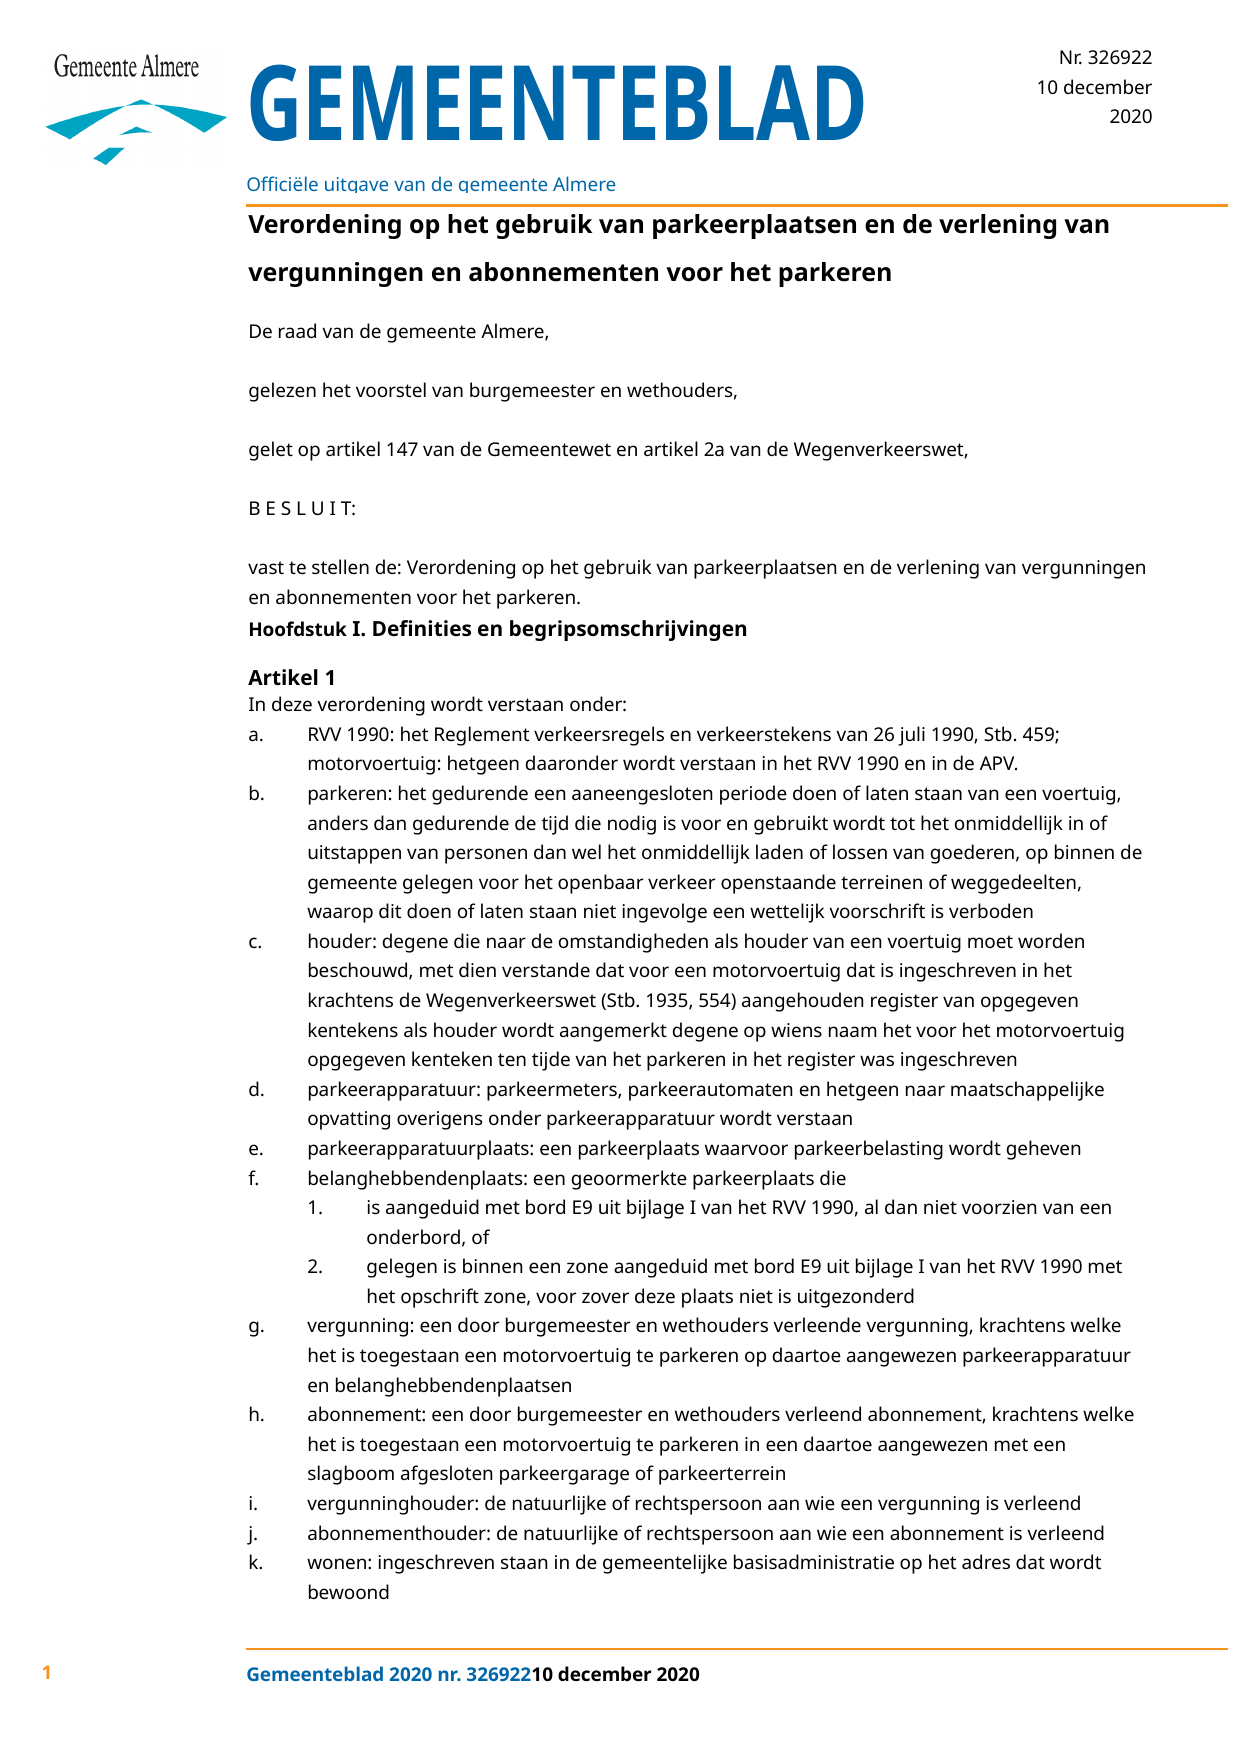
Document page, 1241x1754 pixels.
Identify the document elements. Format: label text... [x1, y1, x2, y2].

list vergunning: een door burgemeester en wethouders verleende vergunning, krachtens welke het is toegestaan een motorvoertuig te parkeren op daartoe aangewezen parkeerapparatuur en belanghebbendenplaatsen [248, 1313, 1152, 1398]
picture [41, 47, 231, 172]
list abonnementhouder: de natuurlijke of rechtspersoon aan wie een abonnement is verleend [248, 1520, 1152, 1546]
list vergunninghouder: de natuurlijke of rechtspersoon aan wie een vergunning is verleend [248, 1490, 1152, 1516]
text gelet op artikel 147 van de Gemeentewet en artikel 2a van de Wegenverkeerswet, [248, 436, 1152, 462]
text vast te stellen de: Verordening op het gebruik van parkeerplaatsen en de verlening van vergunningen en abonnementen voor het parkeren. [248, 554, 1152, 610]
text Artikel 1 [248, 663, 1152, 691]
list RVV 1990: het Reglement verkeersregels en verkeerstekens van 26 juli 1990, Stb. 459; motorvoertuig: hetgeen daaronder wordt verstaan in het RVV 1990 en in de APV. [248, 721, 1152, 776]
list parkeerapparatuur: parkeermeters, parkeerautomaten en hetgeen naar maatschappelijke opvatting overigens onder parkeerapparatuur wordt verstaan [248, 1076, 1152, 1131]
list gelegen is binnen een zone aangeduid met bord E9 uit bijlage I van het RVV 1990 met het opschrift zone, voor zover deze plaats niet is uitgezonderd [307, 1253, 1152, 1309]
text Hoofdstuk I. Definities en begripsomschrijvingen [248, 614, 1152, 642]
text De raad van de gemeente Almere, [248, 318, 1152, 344]
list houder: degene die naar de omstandigheden als houder van een voertuig moet worden beschouwd, met dien verstande dat voor een motorvoertuig dat is ingeschreven in het krachtens de Wegenverkeerswet (Stb. 1935, 554) aangehouden register van opgegeven kentekens als houder wordt aangemerkt degene op wiens naam het voor het motorvoertuig opgegeven kenteken ten tijde van het parkeren in het register was ingeschreven [248, 928, 1152, 1072]
list is aangeduid met bord E9 uit bijlage I van het RVV 1990, al dan niet voorzien van een onderbord, of [307, 1194, 1152, 1250]
list parkeren: het gedurende een aaneengesloten periode doen of laten staan van een voertuig, anders dan gedurende de tijd die nodig is voor en gebruikt wordt tot het onmiddellijk in of uitstappen van personen dan wel het onmiddellijk laden of lossen van goederen, op binnen de gemeente gelegen voor het openbaar verkeer openstaande terreinen of weggedeelten, waarop dit doen of laten staan niet ingevolge een wettelijk voorschrift is verboden [248, 780, 1152, 924]
list wonen: ingeschreven staan in de gemeentelijke basisadministratie op het adres dat wordt bewoond [248, 1549, 1152, 1605]
text Verordening op het gebruik van parkeerplaatsen en de verlening van vergunningen en abonnementen voor het parkeren [248, 207, 1152, 288]
text gelezen het voorstel van burgemeester en wethouders, [248, 377, 1152, 403]
list parkeerapparatuurplaats: een parkeerplaats waarvoor parkeerbelasting wordt geheven [248, 1135, 1152, 1161]
text In deze verordening wordt verstaan onder: [248, 691, 1152, 717]
list belanghebbendenplaats: een geoormerkte parkeerplaats die [248, 1165, 1152, 1191]
list abonnement: een door burgemeester en wethouders verleend abonnement, krachtens welke het is toegestaan een motorvoertuig te parkeren in een daartoe aangewezen met een slagboom afgesloten parkeergarage of parkeerterrein [248, 1401, 1152, 1486]
text B E S L U I T: [248, 495, 1152, 521]
